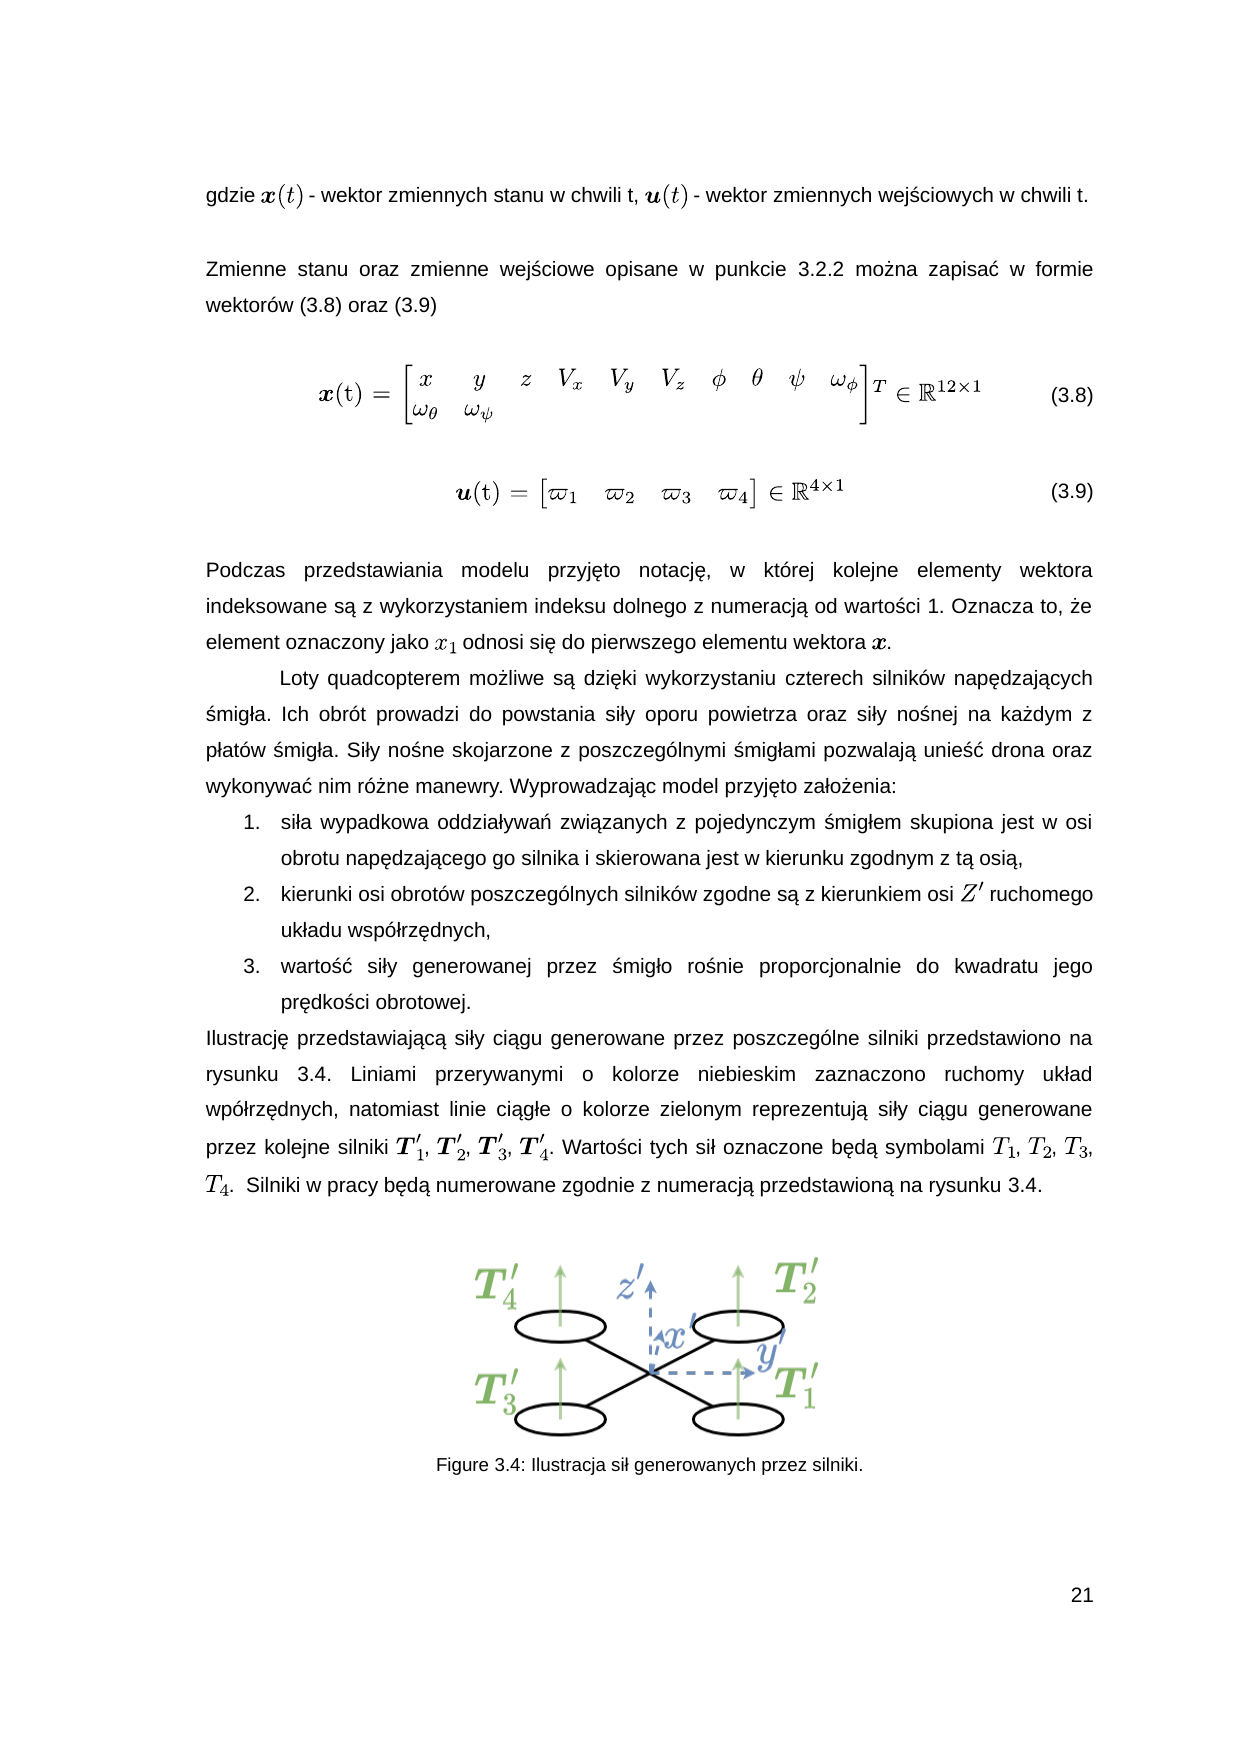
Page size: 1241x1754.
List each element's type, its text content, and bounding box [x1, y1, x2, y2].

picture [474, 1221, 825, 1455]
text (3.9) [206, 474, 1093, 508]
list Figure 3.4: Ilustracja sił generowanych przez silniki. [358, 1221, 941, 1476]
text - wektor zmiennych wejściowych w chwili t. [682, 183, 1093, 209]
list wartość siły generowanej przez śmigło rośnie proporcjonalnie do kwadratu jego prędkości obrotowej. [243, 953, 1093, 1013]
text (3.8) [979, 365, 1093, 424]
text [206, 365, 319, 424]
text Zmienne stanu oraz zmienne wejściowe opisane w punkcie 3.2.2 można zapisać w formie wektorów (3.8) oraz (3.9) [206, 257, 1093, 317]
list siła wypadkowa oddziaływań związanych z pojedynczym śmigłem skupiona jest w osi obrotu napędzającego go silnika i skierowana jest w kierunku zgodnym z tą osią, [243, 809, 1093, 869]
text - wektor zmiennych stanu w chwili t, [297, 183, 669, 209]
text Loty quadcopterem możliwe są dzięki wykorzystaniu czterech silników napędzających śmigła. Ich obrót prowadzi do powstania siły oporu powietrza oraz siły nośnej na każdym z płatów śmigła. Siły nośne skojarzone z poszczególnymi śmigłami pozwalają unieść drona oraz wykonywać nim różne manewry. Wyprowadzając model przyjęto założenia: [206, 666, 1093, 798]
text gdzie [206, 183, 284, 209]
text Ilustrację przedstawiającą siły ciągu generowane przez poszczególne silniki przedstawiono na rysunku 3.4. Liniami przerywanymi o kolorze niebieskim zaznaczono ruchomy układ wpółrzędnych, natomiast linie ciągłe o kolorze zielonym reprezentują siły ciągu generowane przez kolejne silniki , , , . Wartości tych sił oznaczone będą symbolami , , , . Silniki w pracy będą numerowane zgodnie z numeracją przedstawioną na rysunku 3.4. [206, 1025, 1093, 1196]
list kierunki osi obrotów poszczególnych silników zgodne są z kierunkiem osi ruchomego układu współrzędnych, [243, 881, 1093, 942]
text Podczas przedstawiania modelu przyjęto notację, w której kolejne elementy wektora indeksowane są z wykorzystaniem indeksu dolnego z numeracją od wartości 1. Oznacza to, że element oznaczony jako odnosi się do pierwszego elementu wektora . [206, 558, 1093, 654]
